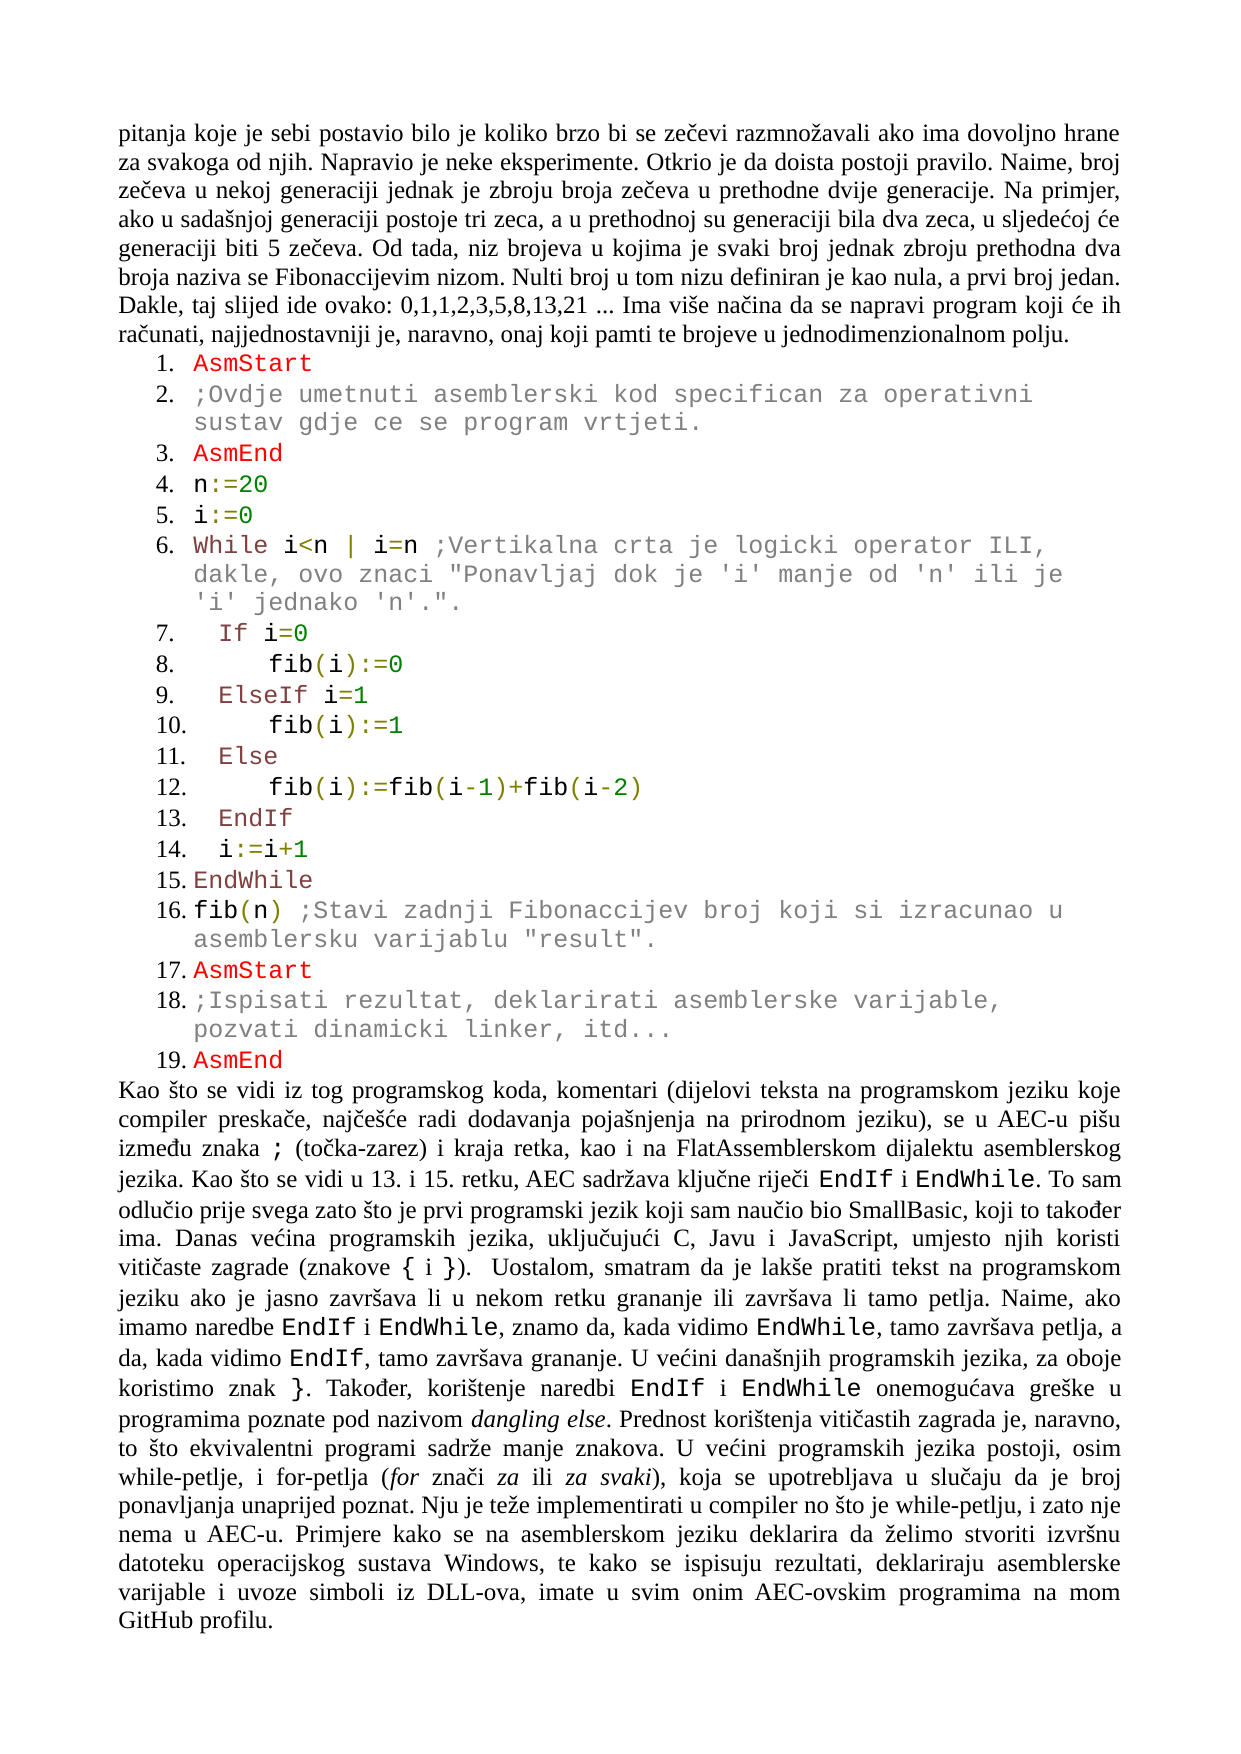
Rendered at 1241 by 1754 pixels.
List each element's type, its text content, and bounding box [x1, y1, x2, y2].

list Else [156, 741, 1122, 772]
list EndIf [156, 803, 1122, 834]
text pitanja koje je sebi postavio bilo je koliko brzo bi se zečevi razmnožavali ako ima dovoljno hrane za svakoga od njih. Napravio je neke eksperimente. Otkrio je da doista postoji pravilo. Naime, broj zečeva u nekoj generaciji jednak je zbroju broja zečeva u prethodne dvije generacije. Na primjer, ako u sadašnjoj generaciji postoje tri zeca, a u prethodnoj su generaciji bila dva zeca, u sljedećoj će generaciji biti 5 zečeva. Od tada, niz brojeva u kojima je svaki broj jednak zbroju prethodna dva broja naziva se Fibonaccijevim nizom. Nulti broj u tom nizu definiran je kao nula, a prvi broj jedan. Dakle, taj slijed ide ovako: 0,1,1,2,3,5,8,13,21 ... Ima više načina da se napravi program koji će ih računati, najjednostavniji je, naravno, onaj koji pamti te brojeve u jednodimenzionalnom polju. [118, 118, 1122, 348]
list AsmStart [156, 348, 1122, 379]
list i:=i+1 [156, 834, 1122, 865]
list If i=0 [156, 618, 1122, 649]
list ;Ovdje umetnuti asemblerski kod specifican za operativni sustav gdje ce se program vrtjeti. [156, 379, 1122, 438]
list fib(i):=fib(i-1)+fib(i-2) [156, 772, 1122, 803]
text Kao što se vidi iz tog programskog koda, komentari (dijelovi teksta na programskom jeziku koje compiler preskače, najčešće radi dodavanja pojašnjenja na prirodnom jeziku), se u AEC-u pišu između znaka ; (točka-zarez) i kraja retka, kao i na FlatAssemblerskom dijalektu asemblerskog jezika. Kao što se vidi u 13. i 15. retku, AEC sadržava ključne riječi EndIf i EndWhile. To sam odlučio prije svega zato što je prvi programski jezik koji sam naučio bio SmallBasic, koji to također ima. Danas većina programskih jezika, uključujući C, Javu i JavaScript, umjesto njih koristi vitičaste zagrade (znakove { i }). Uostalom, smatram da je lakše pratiti tekst na programskom jeziku ako je jasno završava li u nekom retku grananje ili završava li tamo petlja. Naime, ako imamo naredbe EndIf i EndWhile, znamo da, kada vidimo EndWhile, tamo završava petlja, a da, kada vidimo EndIf, tamo završava grananje. U većini današnjih programskih jezika, za oboje koristimo znak }. Također, korištenje naredbi EndIf i EndWhile onemogućava greške u programima poznate pod nazivom dangling else. Prednost korištenja vitičastih zagrada je, naravno, to što ekvivalentni programi sadrže manje znakova. U većini programskih jezika postoji, osim while-petlje, i for-petlja (for znači za ili za svaki), koja se upotrebljava u slučaju da je broj ponavljanja unaprijed poznat. Nju je teže implementirati u compiler no što je while-petlju, i zato nje nema u AEC-u. Primjere kako se na asemblerskom jeziku deklarira da želimo stvoriti izvršnu datoteku operacijskog sustava Windows, te kako se ispisuju rezultati, deklariraju asemblerske varijable i uvoze simboli iz DLL-ova, imate u svim onim AEC-ovskim programima na mom GitHub profilu. [118, 1076, 1122, 1634]
list AsmStart [156, 955, 1122, 986]
list AsmEnd [156, 438, 1122, 469]
list EndWhile [156, 865, 1122, 896]
list i:=0 [156, 500, 1122, 531]
list fib(i):=1 [156, 711, 1122, 741]
list n:=20 [156, 469, 1122, 500]
list fib(n) ;Stavi zadnji Fibonaccijev broj koji si izracunao u asemblersku varijablu "result". [156, 896, 1122, 955]
list While i<n | i=n ;Vertikalna crta je logicki operator ILI, dakle, ovo znaci "Ponavljaj dok je 'i' manje od 'n' ili je 'i' jednako 'n'.". [156, 531, 1122, 618]
list AsmEnd [156, 1045, 1122, 1076]
list ElseIf i=1 [156, 680, 1122, 711]
list fib(i):=0 [156, 649, 1122, 680]
list ;Ispisati rezultat, deklarirati asemblerske varijable, pozvati dinamicki linker, itd... [156, 986, 1122, 1045]
